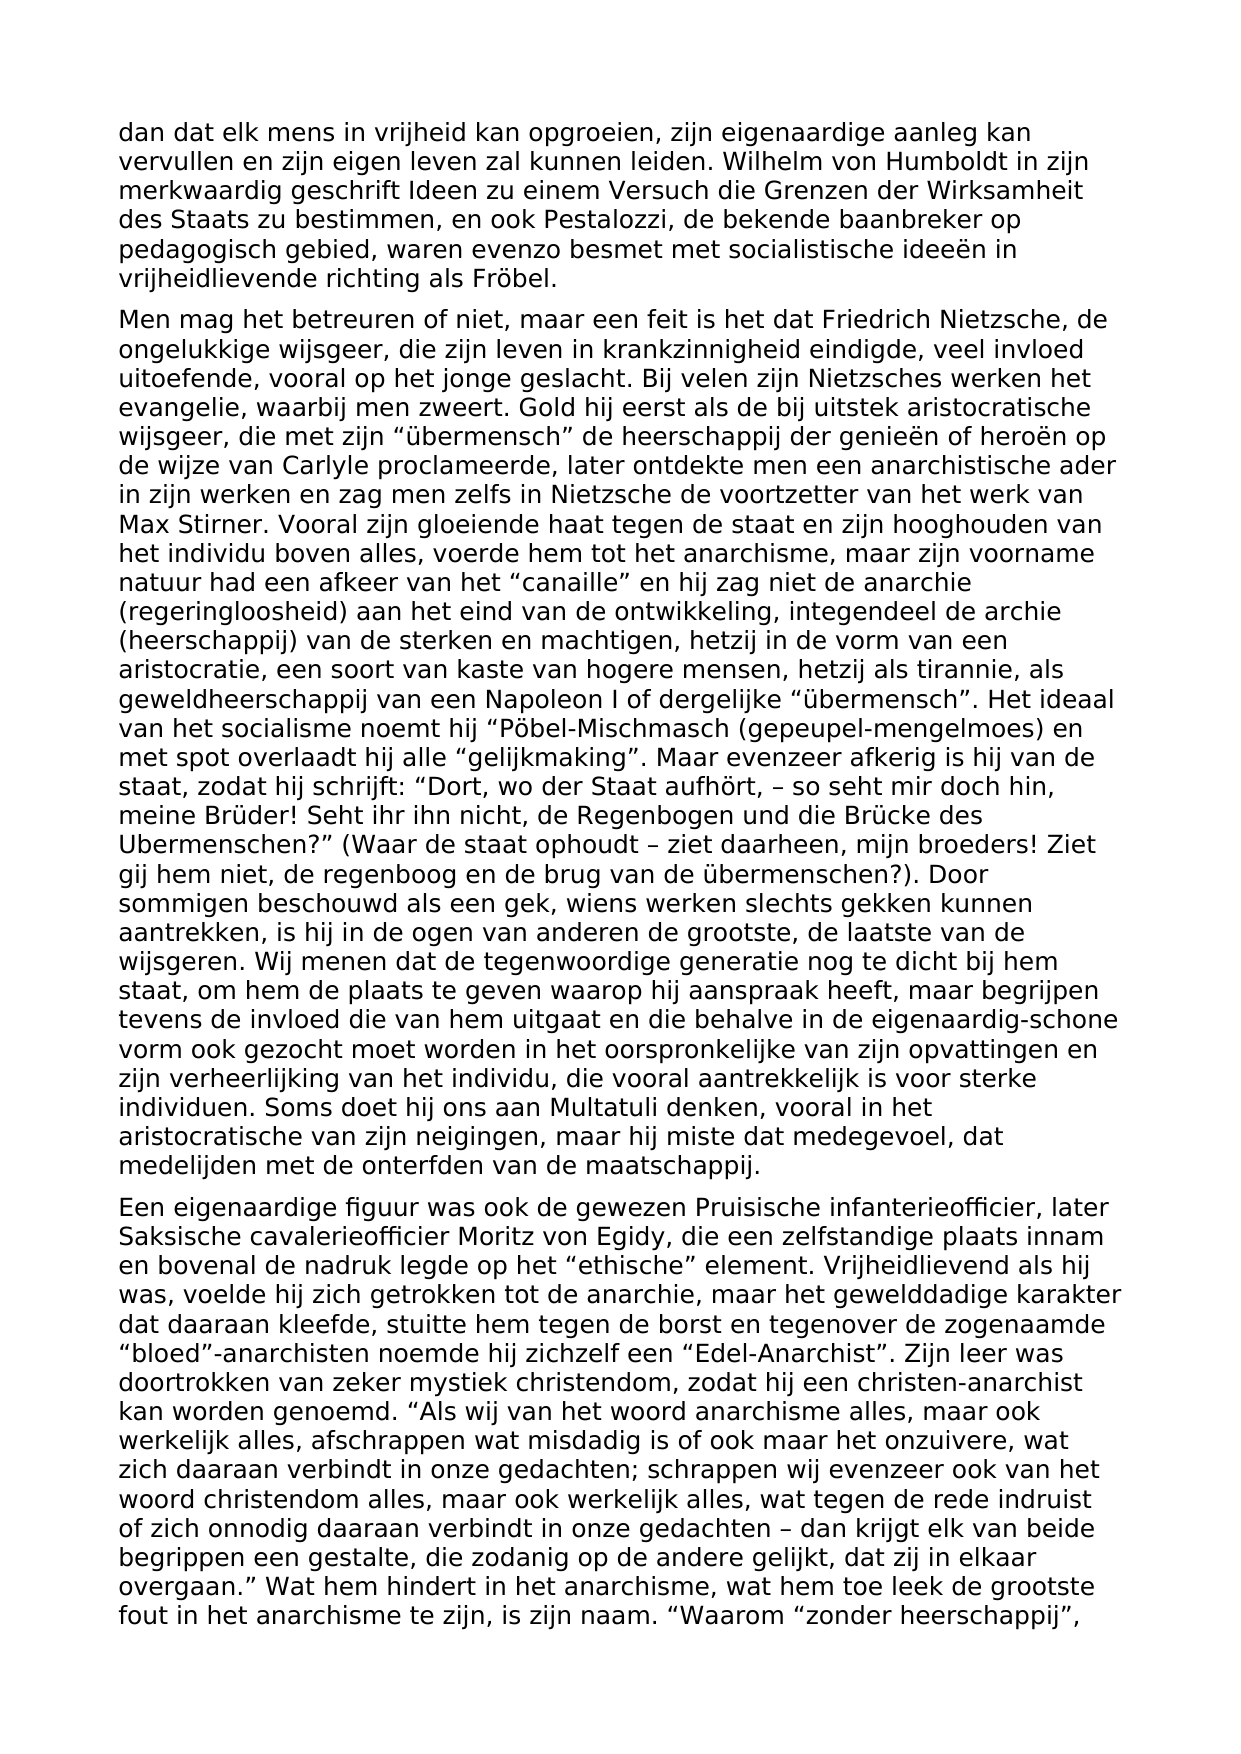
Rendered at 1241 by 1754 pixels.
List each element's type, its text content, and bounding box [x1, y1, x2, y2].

text Een eigenaardige figuur was ook de gewezen Pruisische infanterieofficier, later Saksische cavalerieofficier Moritz von Egidy, die een zelfstandige plaats innam en bovenal de nadruk legde op het “ethische” element. Vrijheidlievend als hij was, voelde hij zich getrokken tot de anarchie, maar het gewelddadige karakter dat daaraan kleefde, stuitte hem tegen de borst en tegenover de zogenaamde “bloed”-anarchisten noemde hij zichzelf een “Edel-Anarchist”. Zijn leer was doortrokken van zeker mystiek christendom, zodat hij een christen-anarchist kan worden genoemd. “Als wij van het woord anarchisme alles, maar ook werkelijk alles, afschrappen wat misdadig is of ook maar het onzuivere, wat zich daaraan verbindt in onze gedachten; schrappen wij evenzeer ook van het woord christendom alles, maar ook werkelijk alles, wat tegen de rede indruist of zich onnodig daaraan verbindt in onze gedachten – dan krijgt elk van beide begrippen een gestalte, die zodanig op de andere gelijkt, dat zij in elkaar overgaan.” Wat hem hindert in het anarchisme, wat hem toe leek de grootste fout in het anarchisme te zijn, is zijn naam. “Waarom “zonder heerschappij”, [118, 1193, 1122, 1631]
text Men mag het betreuren of niet, maar een feit is het dat Friedrich Nietzsche, de ongelukkige wijsgeer, die zijn leven in krankzinnigheid eindigde, veel invloed uitoefende, vooral op het jonge geslacht. Bij velen zijn Nietzsches werken het evangelie, waarbij men zweert. Gold hij eerst als de bij uitstek aristocratische wijsgeer, die met zijn “übermensch” de heerschappij der genieën of heroën op de wijze van Carlyle proclameerde, later ontdekte men een anarchistische ader in zijn werken en zag men zelfs in Nietzsche de voortzetter van het werk van Max Stirner. Vooral zijn gloeiende haat tegen de staat en zijn hooghouden van het individu boven alles, voerde hem tot het anarchisme, maar zijn voorname natuur had een afkeer van het “canaille” en hij zag niet de anarchie (regeringloosheid) aan het eind van de ontwikkeling, integendeel de archie (heerschappij) van de sterken en machtigen, hetzij in de vorm van een aristocratie, een soort van kaste van hogere mensen, hetzij als tirannie, als geweldheerschappij van een Napoleon I of dergelijke “übermensch”. Het ideaal van het socialisme noemt hij “Pöbel-Mischmasch (gepeupel-mengelmoes) en met spot overlaadt hij alle “gelijkmaking”. Maar evenzeer afkerig is hij van de staat, zodat hij schrijft: “Dort, wo der Staat aufhört, – so seht mir doch hin, meine Brüder! Seht ihr ihn nicht, de Regenbogen und die Brücke des Ubermenschen?” (Waar de staat ophoudt – ziet daarheen, mijn broeders! Ziet gij hem niet, de regenboog en de brug van de übermenschen?). Door sommigen beschouwd als een gek, wiens werken slechts gekken kunnen aantrekken, is hij in de ogen van anderen de grootste, de laatste van de wijsgeren. Wij menen dat de tegenwoordige generatie nog te dicht bij hem staat, om hem de plaats te geven waarop hij aanspraak heeft, maar begrijpen tevens de invloed die van hem uitgaat en die behalve in de eigenaardig-schone vorm ook gezocht moet worden in het oorspronkelijke van zijn opvattingen en zijn verheerlijking van het individu, die vooral aantrekkelijk is voor sterke individuen. Soms doet hij ons aan Multatuli denken, vooral in het aristocratische van zijn neigingen, maar hij miste dat medegevoel, dat medelijden met de onterfden van de maatschappij. [118, 306, 1122, 1181]
text dan dat elk mens in vrijheid kan opgroeien, zijn eigenaardige aanleg kan vervullen en zijn eigen leven zal kunnen leiden. Wilhelm von Humboldt in zijn merkwaardig geschrift Ideen zu einem Versuch die Grenzen der Wirksamheit des Staats zu bestimmen, en ook Pestalozzi, de bekende baanbreker op pedagogisch gebied, waren evenzo besmet met socialistische ideeën in vrijheidlievende richting als Fröbel. [118, 118, 1122, 293]
